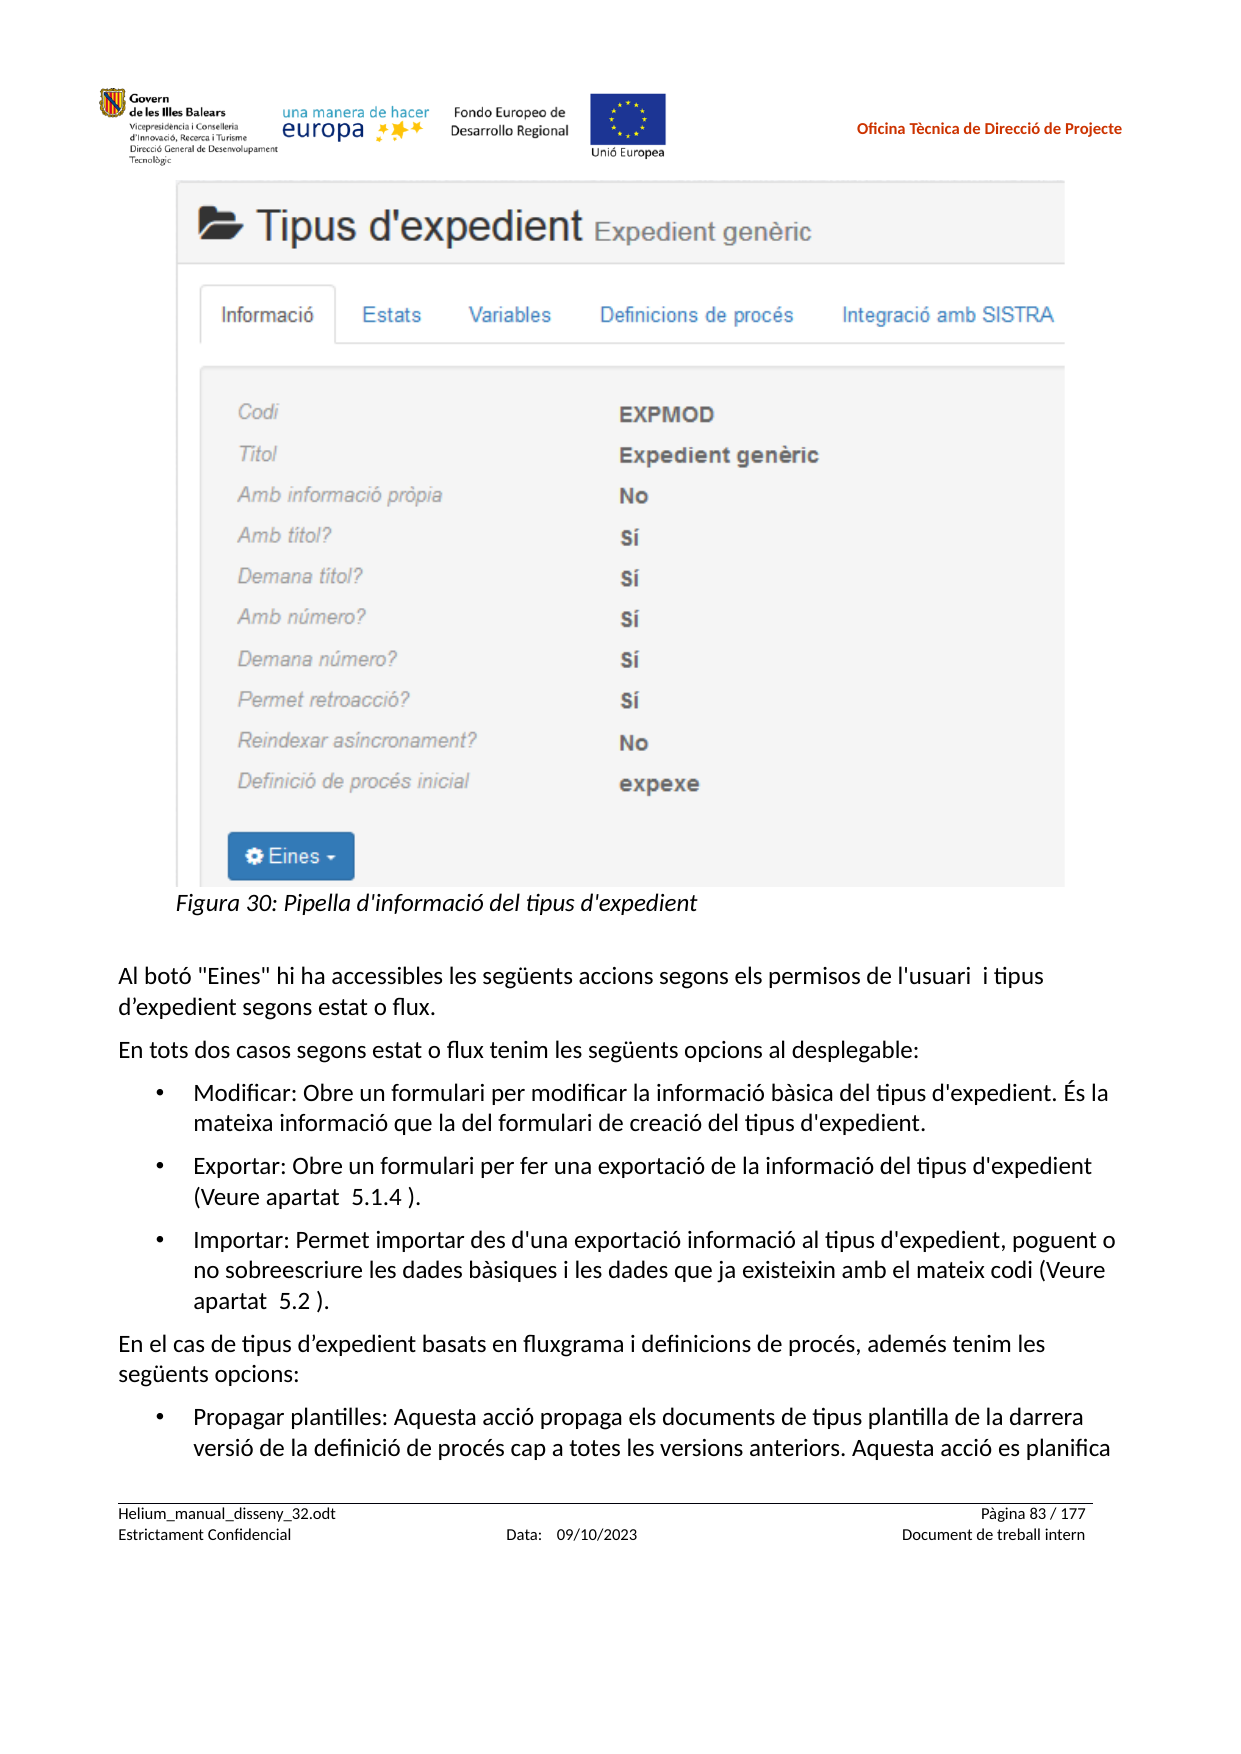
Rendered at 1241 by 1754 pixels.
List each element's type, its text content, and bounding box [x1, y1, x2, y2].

picture [175, 180, 1065, 887]
list Modificar: Obre un formulari per modificar la informació bàsica del tipus d'expedient. És la mateixa informació que la del formulari de creació del tipus d'expedient. [156, 1077, 1122, 1138]
picture [99, 87, 668, 166]
list Importar: Permet importar des d'una exportació informació al tipus d'expedient, poguent o no sobreescriure les dades bàsiques i les dades que ja existeixin amb el mateix codi (Veure apartat 5.2 ). [156, 1224, 1122, 1315]
list Exportar: Obre un formulari per fer una exportació de la informació del tipus d'expedient (Veure apartat 5.1.4 ). [156, 1150, 1122, 1211]
text En el cas de tipus d’expedient basats en fluxgrama i definicions de procés, ademés tenim les següents opcions: [118, 1328, 1122, 1389]
text Figura 30: Pipella d'informació del tipus d'expedient [176, 887, 1065, 917]
text Al botó "Eines" hi ha accessibles les següents accions segons els permisos de l'usuari i tipus d’expedient segons estat o flux. [118, 960, 1122, 1021]
list Propagar plantilles: Aquesta acció propaga els documents de tipus plantilla de la darrera versió de la definició de procés cap a totes les versions anteriors. Aquesta acció es planifica [156, 1401, 1122, 1462]
text En tots dos casos segons estat o flux tenim les següents opcions al desplegable: [118, 1034, 1122, 1064]
